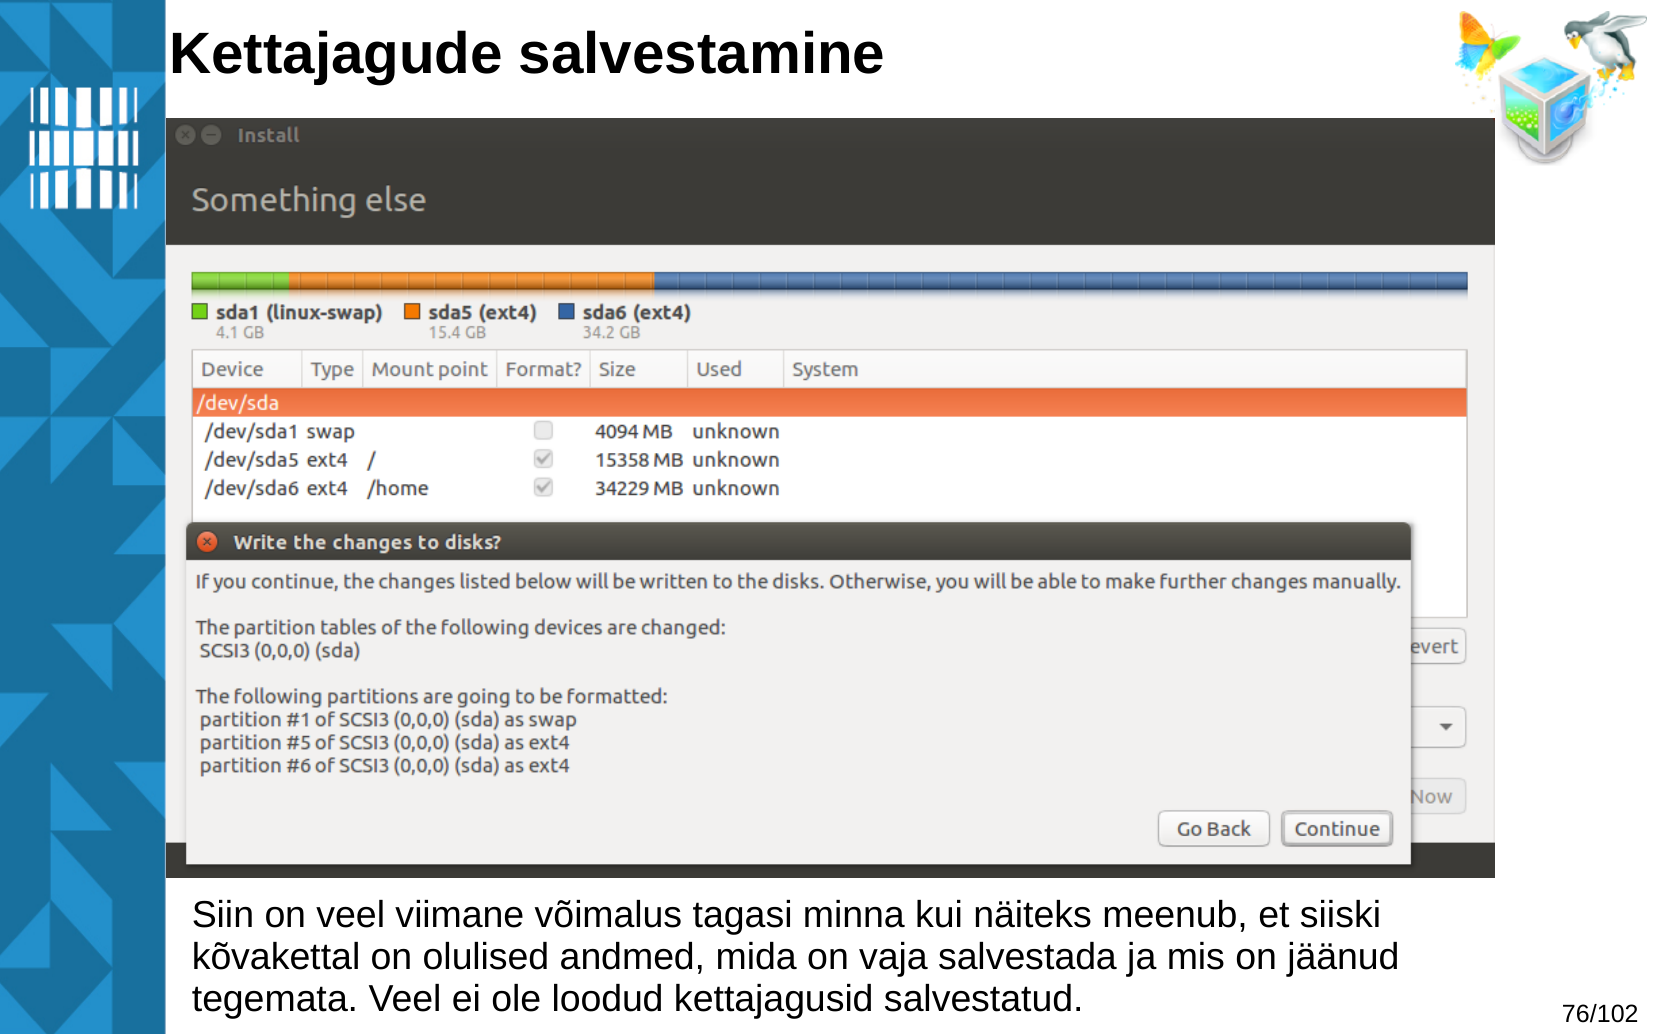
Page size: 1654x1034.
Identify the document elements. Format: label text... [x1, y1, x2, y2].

text_box Siin on veel viimane võimalus tagasi minna kui näiteks meenub, et siiski kõvakettal on olulised andmed, mida on vaja salvestada ja mis on jäänud tegemata. Veel ei ole loodud kettajagusid salvestatud. [177, 885, 1441, 1027]
title Kettajagude salvestamine [169, 11, 1571, 95]
picture [166, 7, 1653, 878]
